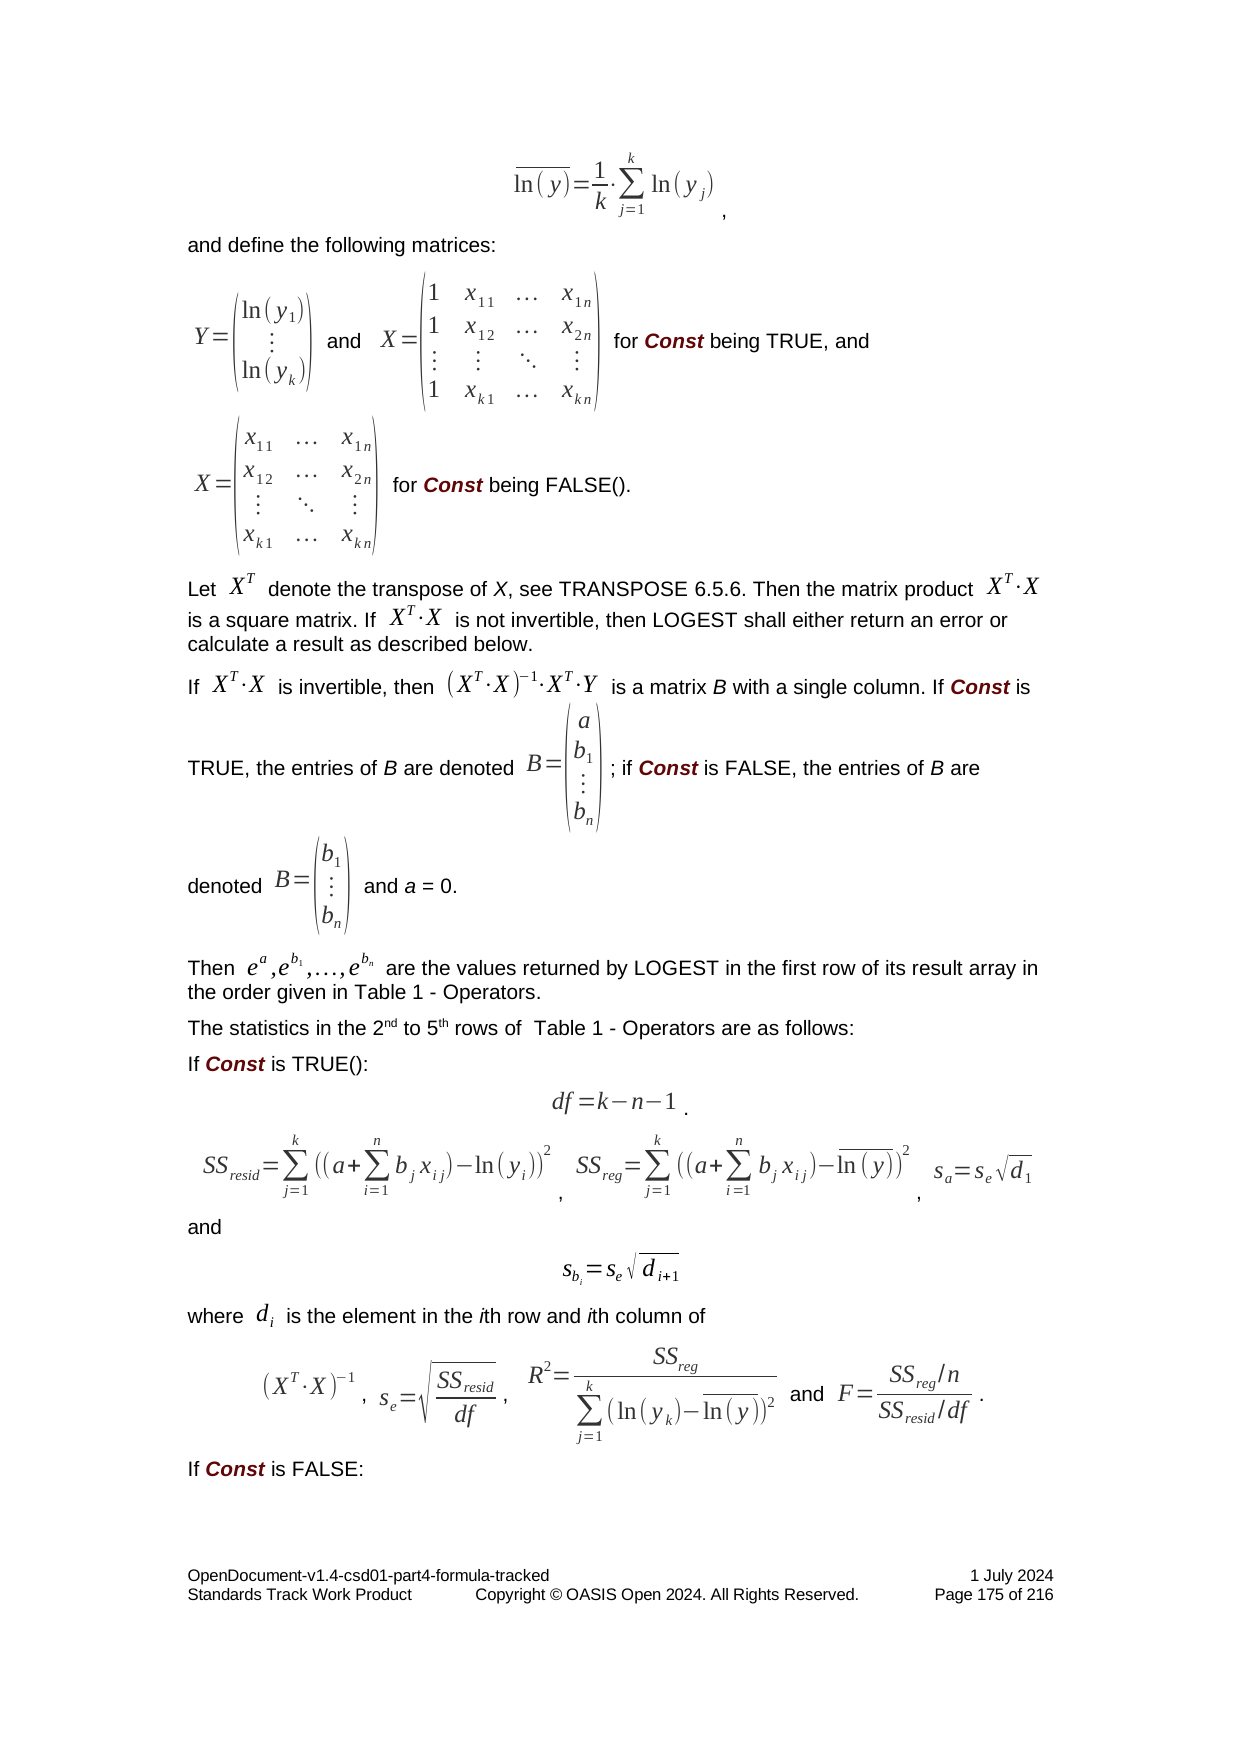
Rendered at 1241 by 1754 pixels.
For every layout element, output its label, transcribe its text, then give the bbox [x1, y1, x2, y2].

text If is invertible, then is a matrix B with a single column. If Const is TRUE, the entries of B are denoted ; if Const is FALSE, the entries of B are denoted and a = 0. [187, 668, 1053, 937]
text The statistics in the 2nd to 5th rows of Table 1 - Operators are as follows: [187, 1016, 1053, 1040]
text If Const is TRUE(): [187, 1052, 1053, 1076]
text and [187, 1216, 1053, 1239]
text and for Const being TRUE, and for Const being FALSE(). [187, 269, 1053, 558]
text Let denote the transpose of X, see TRANSPOSE 6.5.6. Then the matrix product is a square matrix. If is not invertible, then LOGEST shall either return an error or calculate a result as described below. [187, 570, 1053, 656]
text , [187, 150, 1053, 222]
text Then are the values returned by LOGEST in the first row of its result array in the order given in Table 1 - Operators. [187, 949, 1053, 1004]
text If Const is FALSE: [187, 1457, 1053, 1481]
text and define the following matrices: [187, 234, 1053, 257]
text . [187, 1088, 1053, 1120]
text , , [187, 1132, 1053, 1204]
text , , and . [187, 1343, 1053, 1445]
text where is the element in the ith row and ith column of [187, 1299, 1053, 1331]
